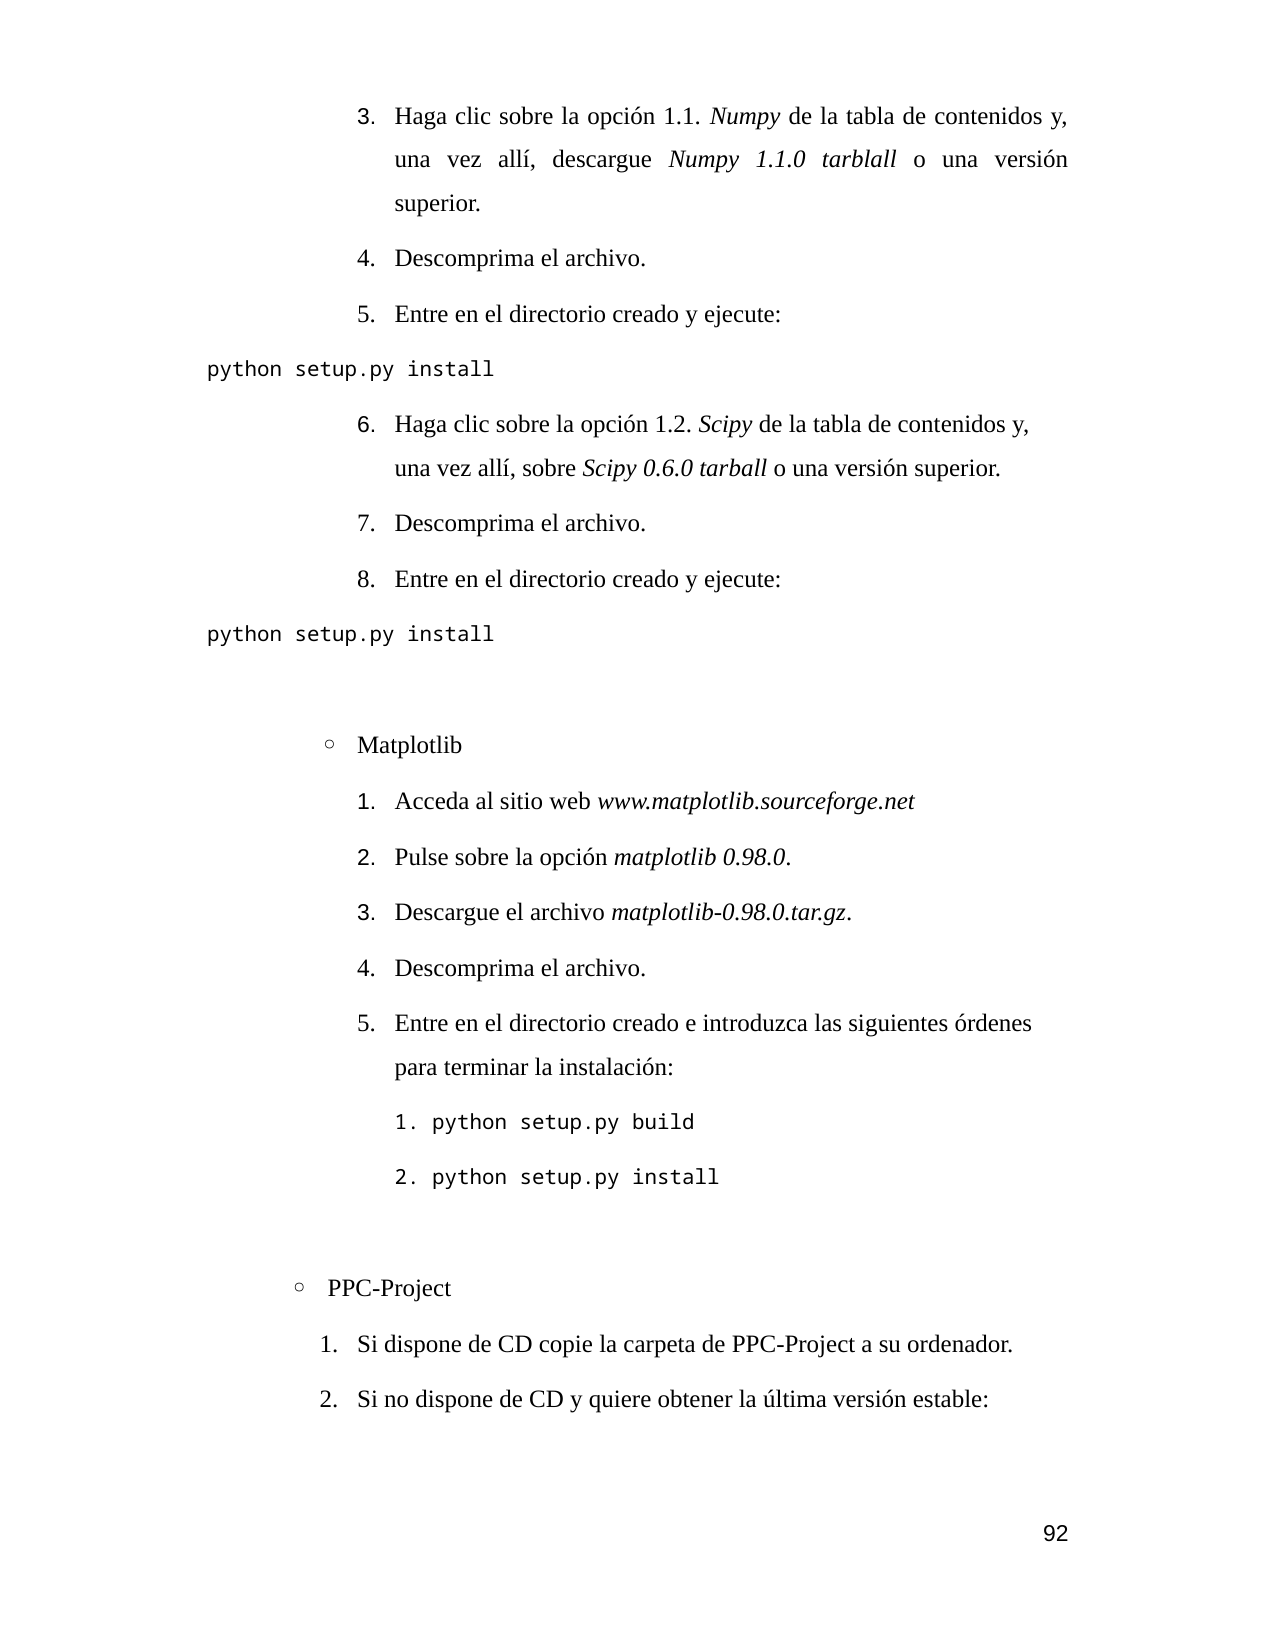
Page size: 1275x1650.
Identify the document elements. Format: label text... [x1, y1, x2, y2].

text python setup.py install [207, 354, 1068, 383]
text python setup.py install [207, 619, 1068, 648]
list Haga clic sobre la opción 1.1. Numpy de la tabla de contenidos y, una vez allí, descargue Numpy 1.1.0 tarblall o una versión superior. [357, 101, 1068, 216]
list Entre en el directorio creado y ejecute: [357, 564, 1068, 593]
list Descomprima el archivo. [357, 508, 1068, 537]
list PPC-Project [289, 1273, 1068, 1302]
list Si dispone de CD copie la carpeta de PPC-Project a su ordenador. [319, 1329, 1068, 1357]
list Pulse sobre la opción matplotlib 0.98.0. [357, 842, 1068, 870]
list Haga clic sobre la opción 1.2. Scipy de la tabla de contenidos y, una vez allí, sobre Scipy 0.6.0 tarball o una versión superior. [357, 409, 1068, 481]
list Descargue el archivo matplotlib-0.98.0.tar.gz. [357, 897, 1068, 926]
list Descomprima el archivo. [357, 243, 1068, 272]
list Entre en el directorio creado y ejecute: [357, 299, 1068, 328]
list python setup.py install [394, 1162, 1068, 1191]
list Acceda al sitio web www.matplotlib.sourceforge.net [357, 786, 1068, 815]
list Matplotlib [319, 730, 1068, 759]
list python setup.py build [394, 1107, 1068, 1136]
list Entre en el directorio creado e introduzca las siguientes órdenes para terminar la instalación: [357, 1008, 1068, 1080]
list Descomprima el archivo. [357, 953, 1068, 982]
list Si no dispone de CD y quiere obtener la última versión estable: [319, 1384, 1068, 1413]
